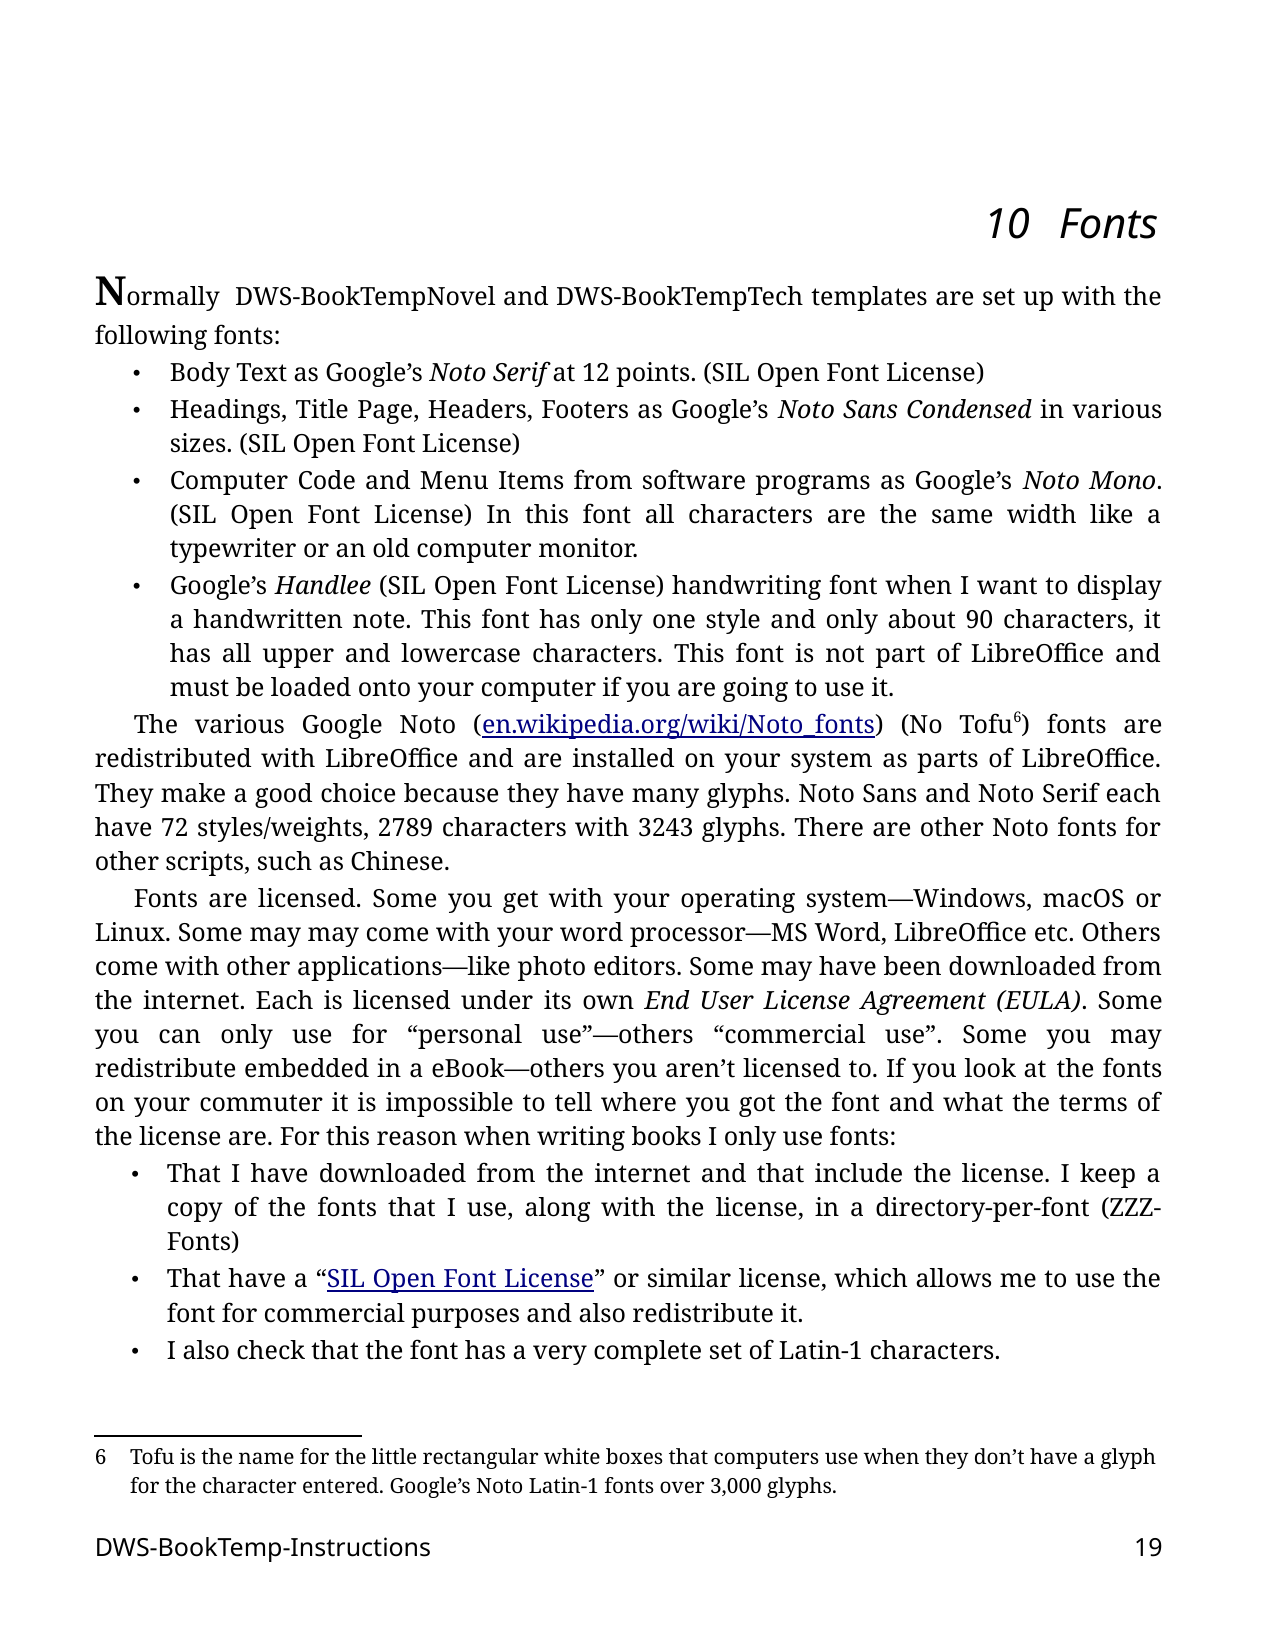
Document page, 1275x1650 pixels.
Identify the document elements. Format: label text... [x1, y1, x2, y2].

list Body Text as Google’s Noto Serif at 12 points. (SIL Open Font License) [132, 354, 1162, 388]
list That I have downloaded from the internet and that include the license. I keep a copy of the fonts that I use, along with the license, in a directory-per-font (ZZZ-Fonts) [131, 1156, 1162, 1258]
list Computer Code and Menu Items from software programs as Google’s Noto Mono. (SIL Open Font License) In this font all characters are the same width like a typewriter or an old computer monitor. [132, 463, 1162, 565]
text The various Google Noto (en.wikipedia.org/wiki/Noto_fonts) (No Tofu) fonts are redistributed with LibreOffice and are installed on your system as parts of LibreOffice. They make a good choice because they have many glyphs. Noto Sans and Noto Serif each have 72 styles/weights, 2789 characters with 3243 glyphs. There are other Noto fonts for other scripts, such as Chinese. [94, 707, 1162, 877]
list Headings, Title Page, Headers, Footers as Google’s Noto Sans Condensed in various sizes. (SIL Open Font License) [132, 391, 1162, 459]
list Google’s Handlee (SIL Open Font License) handwriting font when I want to display a handwritten note. This font has only one style and only about 90 characters, it has all upper and lowercase characters. This font is not part of LibreOffice and must be loaded onto your computer if you are going to use it. [132, 568, 1162, 704]
text Fonts are licensed. Some you get with your operating system—Windows, macOS or Linux. Some may may come with your word processor—MS Word, LibreOffice etc. Others come with other applications—like photo editors. Some may have been downloaded from the internet. Each is licensed under its own End User License Agreement (EULA). Some you can only use for “personal use”—others “commercial use”. Some you may redistribute embedded in a eBook—others you aren’t licensed to. If you look at the fonts on your commuter it is impossible to tell where you got the font and what the terms of the license are. For this reason when writing books I only use fonts: [94, 880, 1162, 1153]
list I also check that the font has a very complete set of Latin-1 characters. [131, 1332, 1162, 1366]
subtitle Fonts [94, 194, 1162, 251]
text Normally DWS-BookTempNovel and DWS-BookTempTech templates are set up with the following fonts: [94, 263, 1162, 351]
list That have a “SIL Open Font License” or similar license, which allows me to use the font for commercial purposes and also redistribute it. [131, 1261, 1162, 1329]
text Tofu is the name for the little rectangular white boxes that computers use when they don’t have a glyph for the character entered. Google’s Noto Latin-1 fonts over 3,000 glyphs. [94, 1442, 1162, 1499]
